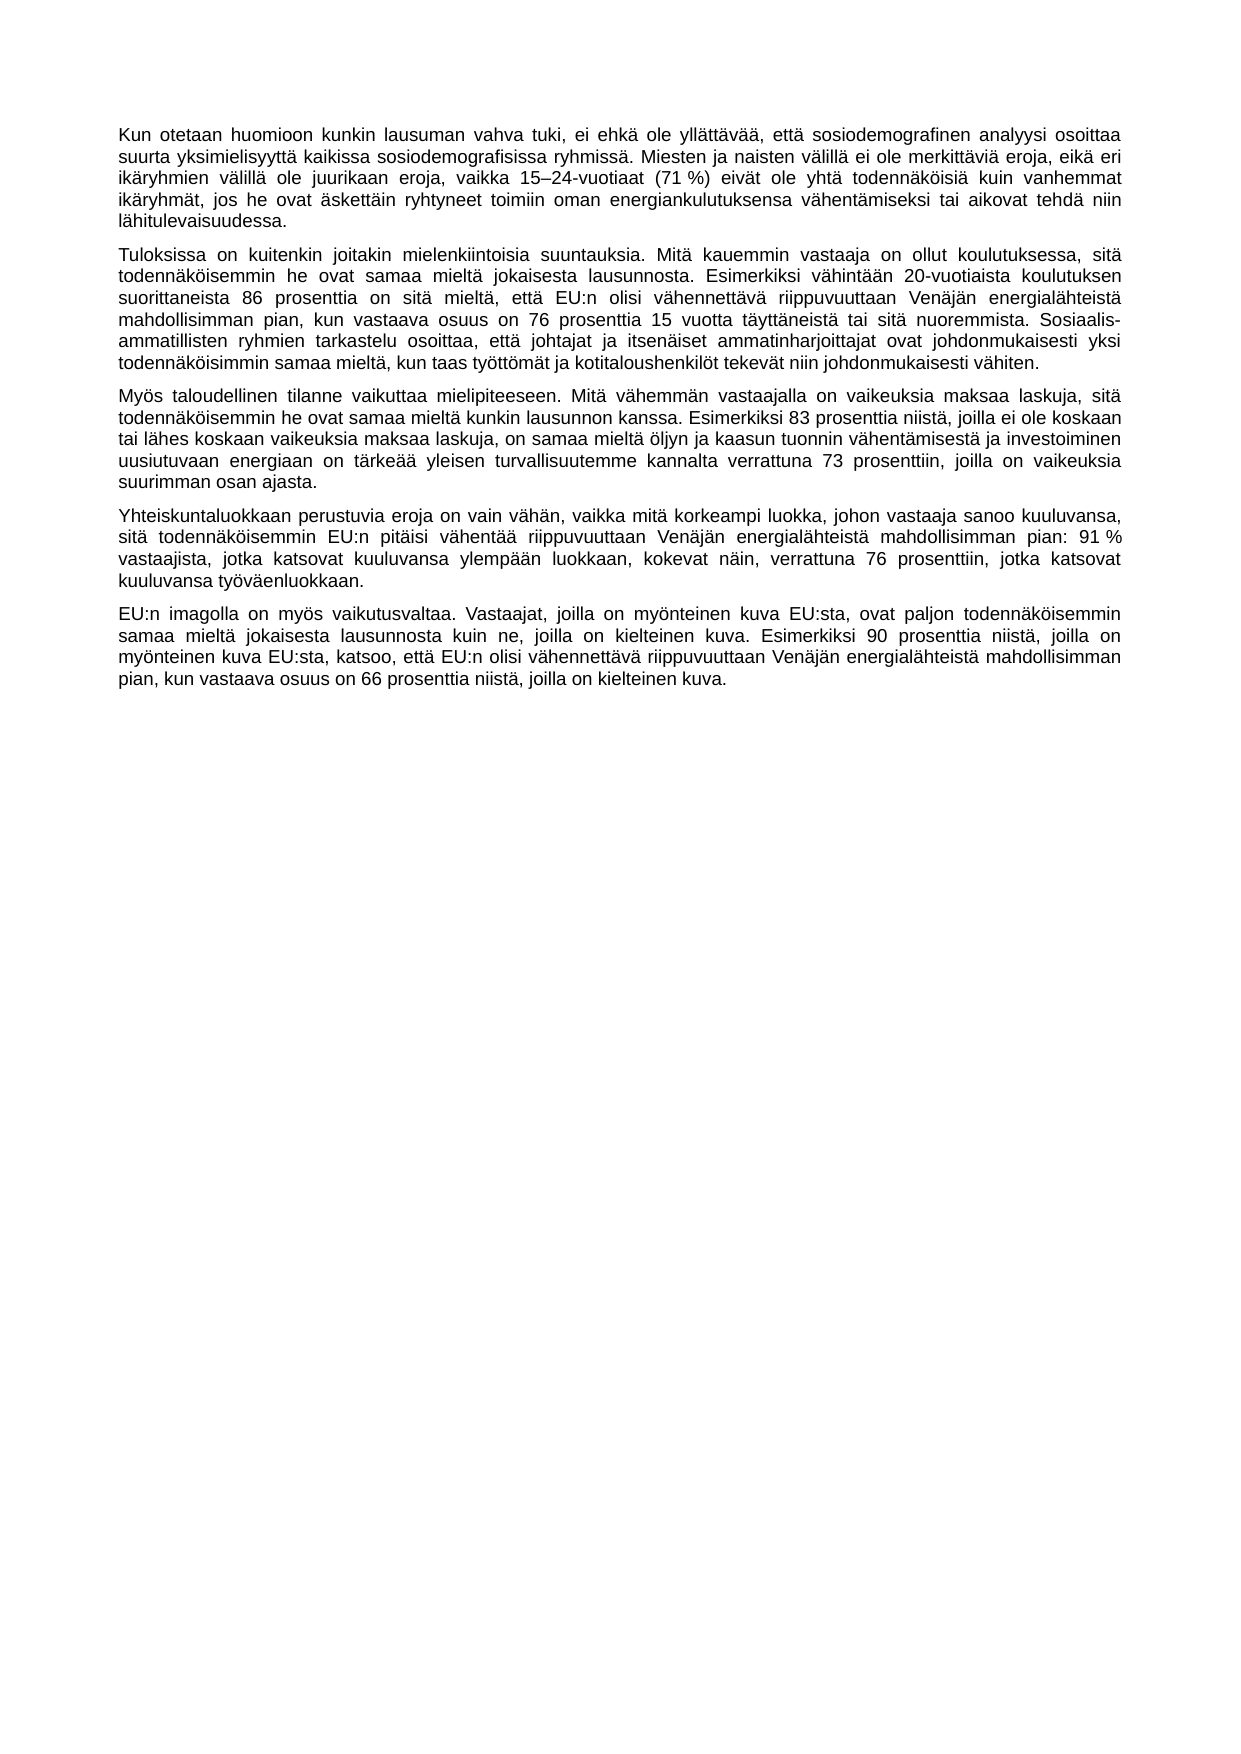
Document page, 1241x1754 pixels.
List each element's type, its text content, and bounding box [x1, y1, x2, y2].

text Yhteiskuntaluokkaan perustuvia eroja on vain vähän, vaikka mitä korkeampi luokka, johon vastaaja sanoo kuuluvansa, sitä todennäköisemmin EU:n pitäisi vähentää riippuvuuttaan Venäjän energialähteistä mahdollisimman pian: 91 % vastaajista, jotka katsovat kuuluvansa ylempään luokkaan, kokevat näin, verrattuna 76 prosenttiin, jotka katsovat kuuluvansa työväenluokkaan. [118, 505, 1122, 591]
text EU:n imagolla on myös vaikutusvaltaa. Vastaajat, joilla on myönteinen kuva EU:sta, ovat paljon todennäköisemmin samaa mieltä jokaisesta lausunnosta kuin ne, joilla on kielteinen kuva. Esimerkiksi 90 prosenttia niistä, joilla on myönteinen kuva EU:sta, katsoo, että EU:n olisi vähennettävä riippuvuuttaan Venäjän energialähteistä mahdollisimman pian, kun vastaava osuus on 66 prosenttia niistä, joilla on kielteinen kuva. [118, 603, 1122, 689]
text Kun otetaan huomioon kunkin lausuman vahva tuki, ei ehkä ole yllättävää, että sosiodemografinen analyysi osoittaa suurta yksimielisyyttä kaikissa sosiodemografisissa ryhmissä. Miesten ja naisten välillä ei ole merkittäviä eroja, eikä eri ikäryhmien välillä ole juurikaan eroja, vaikka 15–24-vuotiaat (71 %) eivät ole yhtä todennäköisiä kuin vanhemmat ikäryhmät, jos he ovat äskettäin ryhtyneet toimiin oman energiankulutuksensa vähentämiseksi tai aikovat tehdä niin lähitulevaisuudessa. [118, 124, 1122, 232]
text Myös taloudellinen tilanne vaikuttaa mielipiteeseen. Mitä vähemmän vastaajalla on vaikeuksia maksaa laskuja, sitä todennäköisemmin he ovat samaa mieltä kunkin lausunnon kanssa. Esimerkiksi 83 prosenttia niistä, joilla ei ole koskaan tai lähes koskaan vaikeuksia maksaa laskuja, on samaa mieltä öljyn ja kaasun tuonnin vähentämisestä ja investoiminen uusiutuvaan energiaan on tärkeää yleisen turvallisuutemme kannalta verrattuna 73 prosenttiin, joilla on vaikeuksia suurimman osan ajasta. [118, 385, 1122, 493]
text Tuloksissa on kuitenkin joitakin mielenkiintoisia suuntauksia. Mitä kauemmin vastaaja on ollut koulutuksessa, sitä todennäköisemmin he ovat samaa mieltä jokaisesta lausunnosta. Esimerkiksi vähintään 20-vuotiaista koulutuksen suorittaneista 86 prosenttia on sitä mieltä, että EU:n olisi vähennettävä riippuvuuttaan Venäjän energialähteistä mahdollisimman pian, kun vastaava osuus on 76 prosenttia 15 vuotta täyttäneistä tai sitä nuoremmista. Sosiaalis-ammatillisten ryhmien tarkastelu osoittaa, että johtajat ja itsenäiset ammatinharjoittajat ovat johdonmukaisesti yksi todennäköisimmin samaa mieltä, kun taas työttömät ja kotitaloushenkilöt tekevät niin johdonmukaisesti vähiten. [118, 244, 1122, 373]
